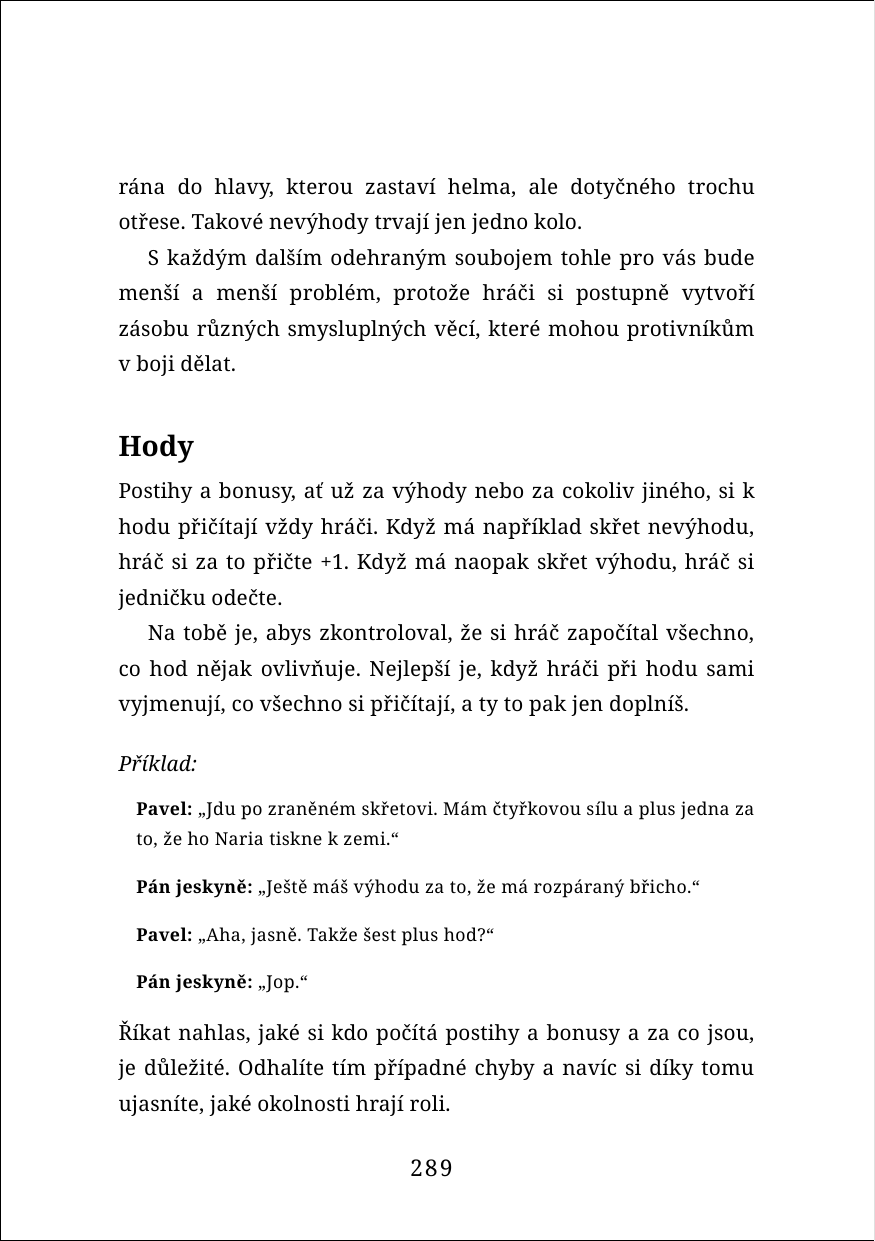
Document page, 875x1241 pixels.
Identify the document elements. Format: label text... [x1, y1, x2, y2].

text Pavel: „Jdu po zraněném skřetovi. Mám čtyřkovou sílu a plus jedna za to, že ho Naria tiskne k zemi.“ [136, 796, 756, 850]
text Postihy a bonusy, ať už za výhody nebo za cokoliv jiného, si k hodu přičítají vždy hráči. Když má například skřet nevýhodu, hráč si za to přičte +1. Když má naopak skřet výhodu, hráč si jedničku odečte. Na tobě je, abys zkontroloval, že si hráč započítal všechno, co hod nějak ovlivňuje. Nejlepší je, když hráči při hodu sami vyjmenují, co všechno si přičítají, a ty to pak jen doplníš. [118, 476, 756, 718]
text Pavel: „Aha, jasně. Takže šest plus hod?“ [136, 922, 756, 946]
text rána do hlavy, kterou zastaví helma, ale dotyčného trochu otřese. Takové nevýhody trvají jen jedno kolo. S každým dalším odehraným soubojem tohle pro vás bude menší a menší problém, protože hráči si postupně vytvoří zásobu různých smysluplných věcí, které mohou protivníkům v boji dělat. [118, 172, 756, 378]
text Říkat nahlas, jaké si kdo počítá postihy a bonusy a za co jsou, je důležité. Odhalíte tím případné chyby a navíc si díky tomu ujasníte, jaké okolnosti hrají roli. [118, 1018, 756, 1117]
text Příklad: [118, 749, 756, 777]
subtitle Hody [118, 426, 756, 464]
text Pán jeskyně: „Ještě máš výhodu za to, že má rozpáraný břicho.“ [136, 874, 756, 898]
text Pán jeskyně: „Jop.“ [136, 970, 756, 994]
